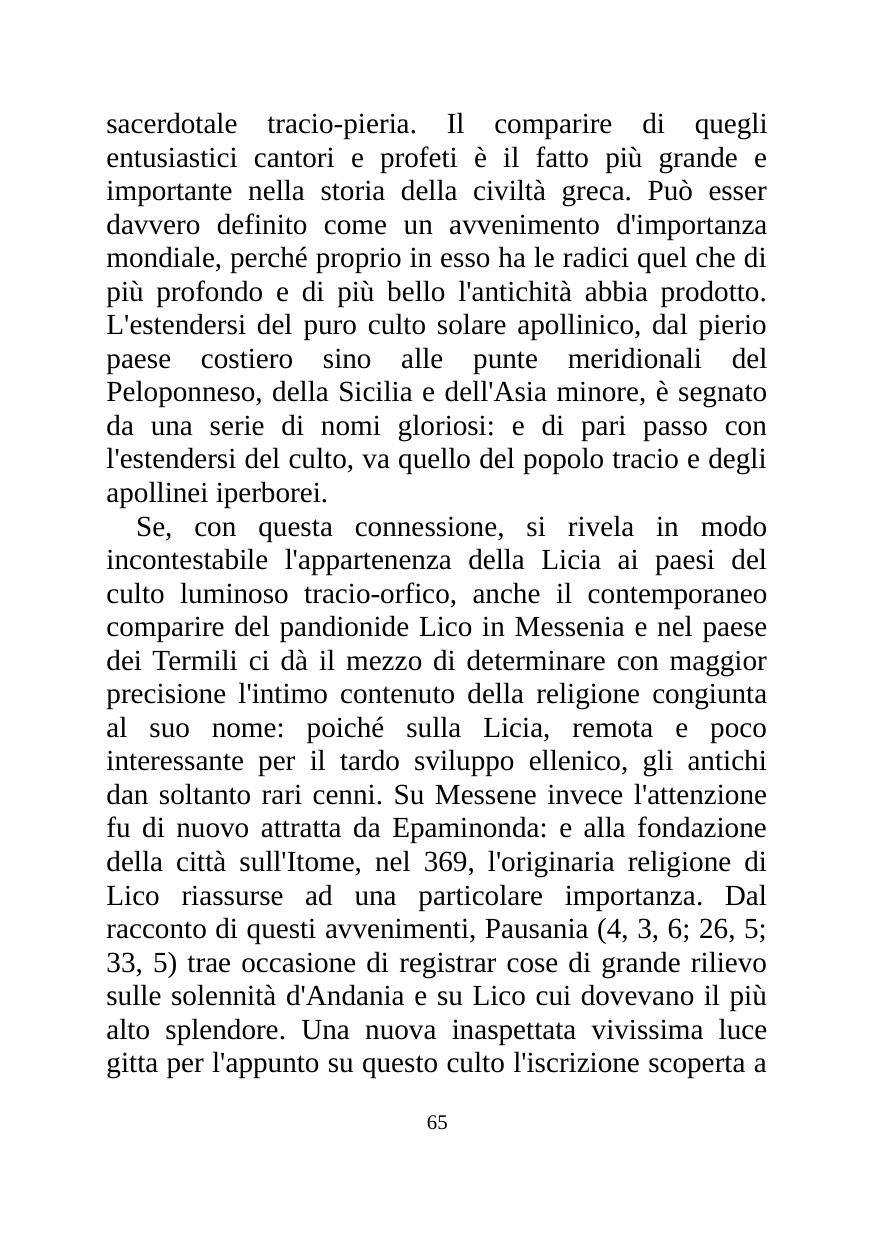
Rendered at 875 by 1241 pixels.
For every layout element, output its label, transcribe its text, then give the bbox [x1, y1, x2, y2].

text Se, con questa connessione, si rivela in modo incontestabile l'appartenenza della Licia ai paesi del culto luminoso tracio-orfico, anche il contemporaneo comparire del pandionide Lico in Messenia e nel paese dei Termili ci dà il mezzo di determinare con maggior precisione l'intimo contenuto della religione congiunta al suo nome: poiché sulla Licia, remota e poco interessante per il tardo sviluppo ellenico, gli antichi dan soltanto rari cenni. Su Messene invece l'attenzione fu di nuovo attratta da Epaminonda: e alla fondazione della città sull'Itome, nel 369, l'originaria religione di Lico riassurse ad una particolare importanza. Dal racconto di questi avvenimenti, Pausania (4, 3, 6; 26, 5; 33, 5) trae occasione di registrar cose di grande rilievo sulle solennità d'Andania e su Lico cui dovevano il più alto splendore. Una nuova inaspettata vivissima luce gitta per l'appunto su questo culto l'iscrizione scoperta a [106, 509, 768, 1079]
text sacerdotale tracio-pieria. Il comparire di quegli entusiastici cantori e profeti è il fatto più grande e importante nella storia della civiltà greca. Può esser davvero definito come un avvenimento d'importanza mondiale, perché proprio in esso ha le radici quel che di più profondo e di più bello l'antichità abbia prodotto. L'estendersi del puro culto solare apollinico, dal pierio paese costiero sino alle punte meridionali del Peloponneso, della Sicilia e dell'Asia minore, è segnato da una serie di nomi gloriosi: e di pari passo con l'estendersi del culto, va quello del popolo tracio e degli apollinei iperborei. [106, 106, 768, 509]
